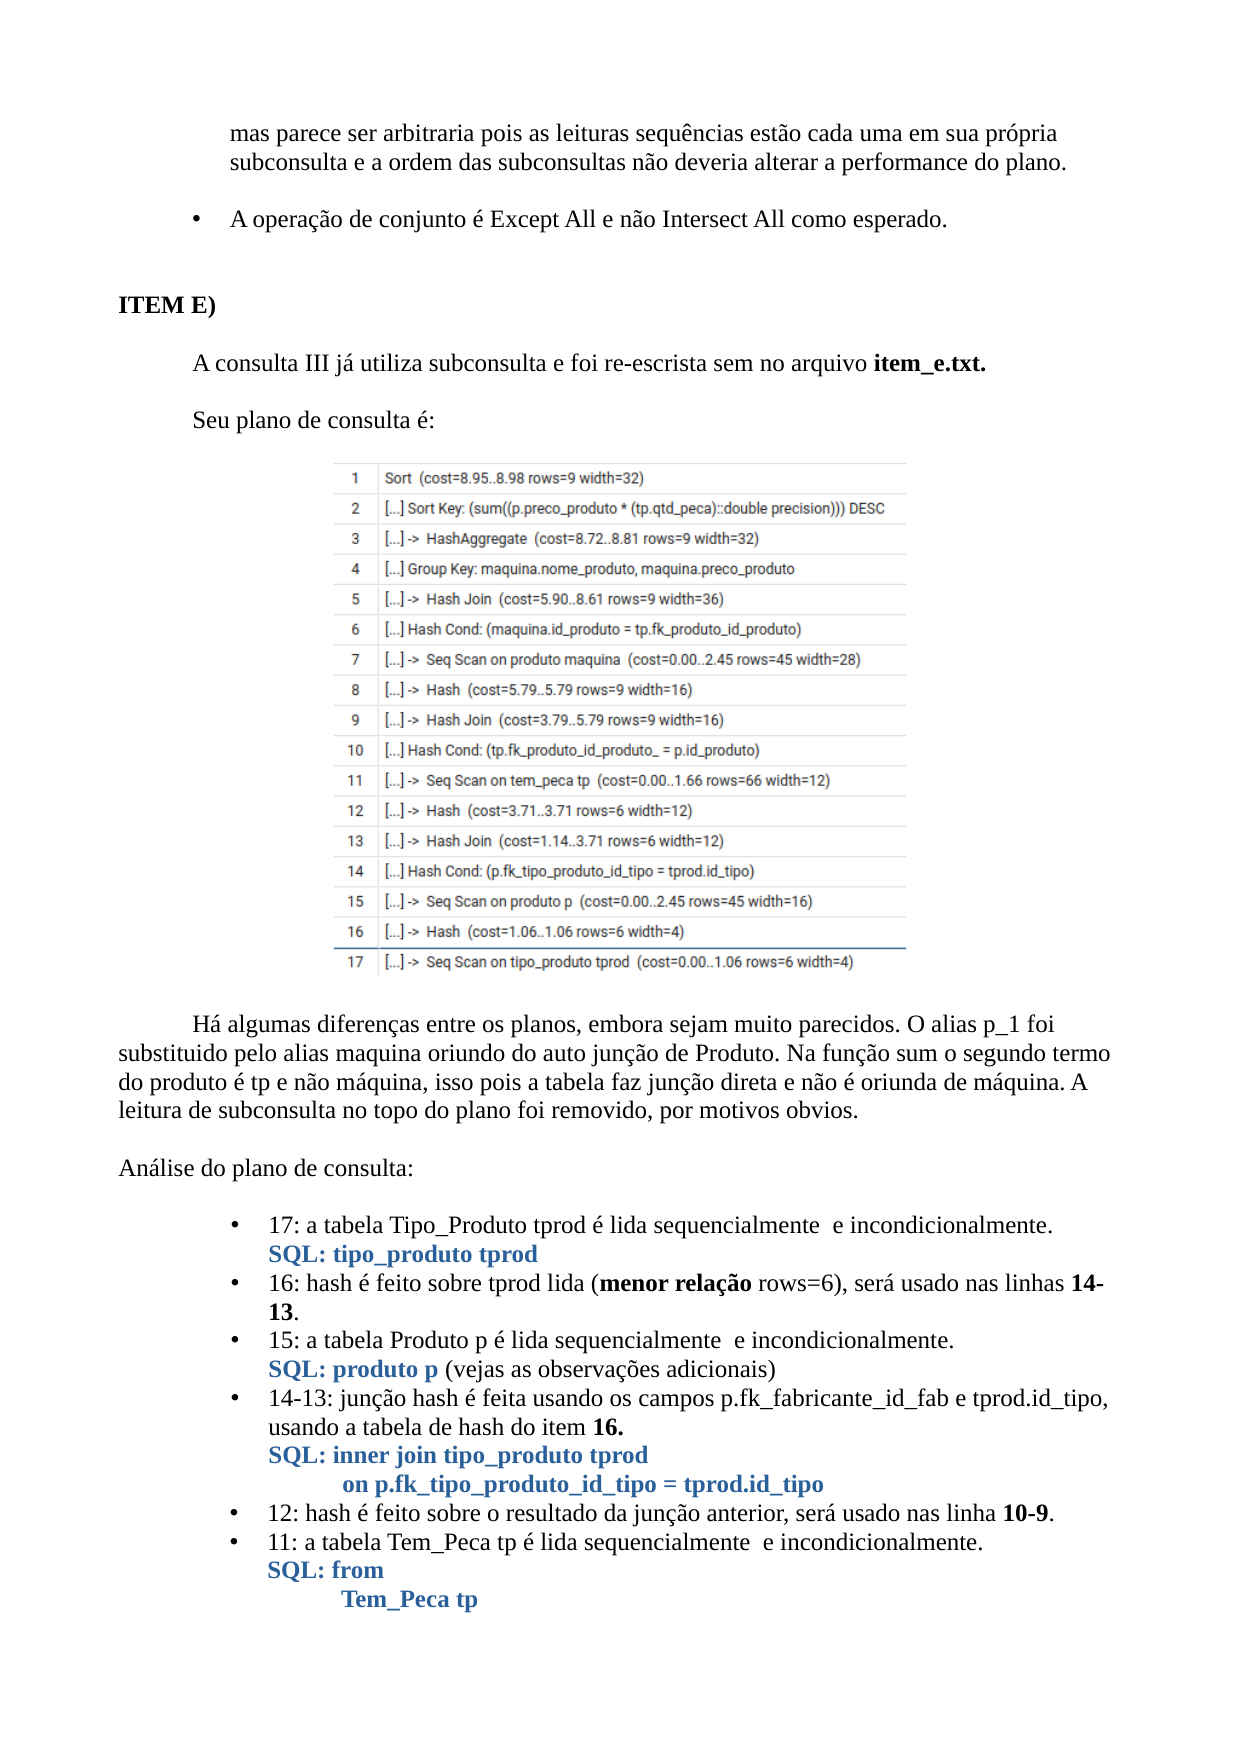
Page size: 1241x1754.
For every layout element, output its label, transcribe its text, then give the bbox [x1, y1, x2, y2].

list 14-13: junção hash é feita usando os campos p.fk_fabricante_id_fab e tprod.id_tipo, usando a tabela de hash do item 16. [231, 1383, 1122, 1441]
text Há algumas diferenças entre os planos, embora sejam muito parecidos. O alias p_1 foi substituido pelo alias maquina oriundo do auto junção de Produto. Na função sum o segundo termo do produto é tp e não máquina, isso pois a tabela faz junção direta e não é oriunda de máquina. A leitura de subconsulta no topo do plano foi removido, por motivos obvios. [118, 1009, 1122, 1124]
list A operação de conjunto é Except All e não Intersect All como esperado. [192, 204, 1122, 233]
list 12: hash é feito sobre o resultado da junção anterior, será usado nas linha 10-9. [229, 1498, 1122, 1527]
text Seu plano de consulta é: [118, 406, 1122, 434]
list mas parece ser arbitraria pois as leituras sequências estão cada uma em sua própria subconsulta e a ordem das subconsultas não deveria alterar a performance do plano. [192, 118, 1122, 176]
text Análise do plano de consulta: [118, 1153, 1122, 1182]
text ITEM E) [118, 291, 1122, 319]
list on p.fk_tipo_produto_id_tipo = tprod.id_tipo [231, 1469, 1122, 1498]
list 11: a tabela Tem_Peca tp é lida sequencialmente e incondicionalmente. [229, 1527, 1122, 1556]
list SQL: from [229, 1556, 1122, 1584]
list SQL: produto p (vejas as observações adicionais) [231, 1354, 1122, 1383]
list 16: hash é feito sobre tprod lida (menor relação rows=6), será usado nas linhas 14-13. [231, 1268, 1122, 1326]
list SQL: tipo_produto tprod [231, 1239, 1122, 1268]
list SQL: inner join tipo_produto tprod [231, 1441, 1122, 1469]
list Tem_Peca tp [229, 1584, 1122, 1613]
text A consulta III já utiliza subconsulta e foi re-escrista sem no arquivo item_e.txt. [118, 348, 1122, 377]
list 15: a tabela Produto p é lida sequencialmente e incondicionalmente. [231, 1326, 1122, 1354]
list 17: a tabela Tipo_Produto tprod é lida sequencialmente e incondicionalmente. [231, 1211, 1122, 1239]
picture [333, 463, 907, 977]
